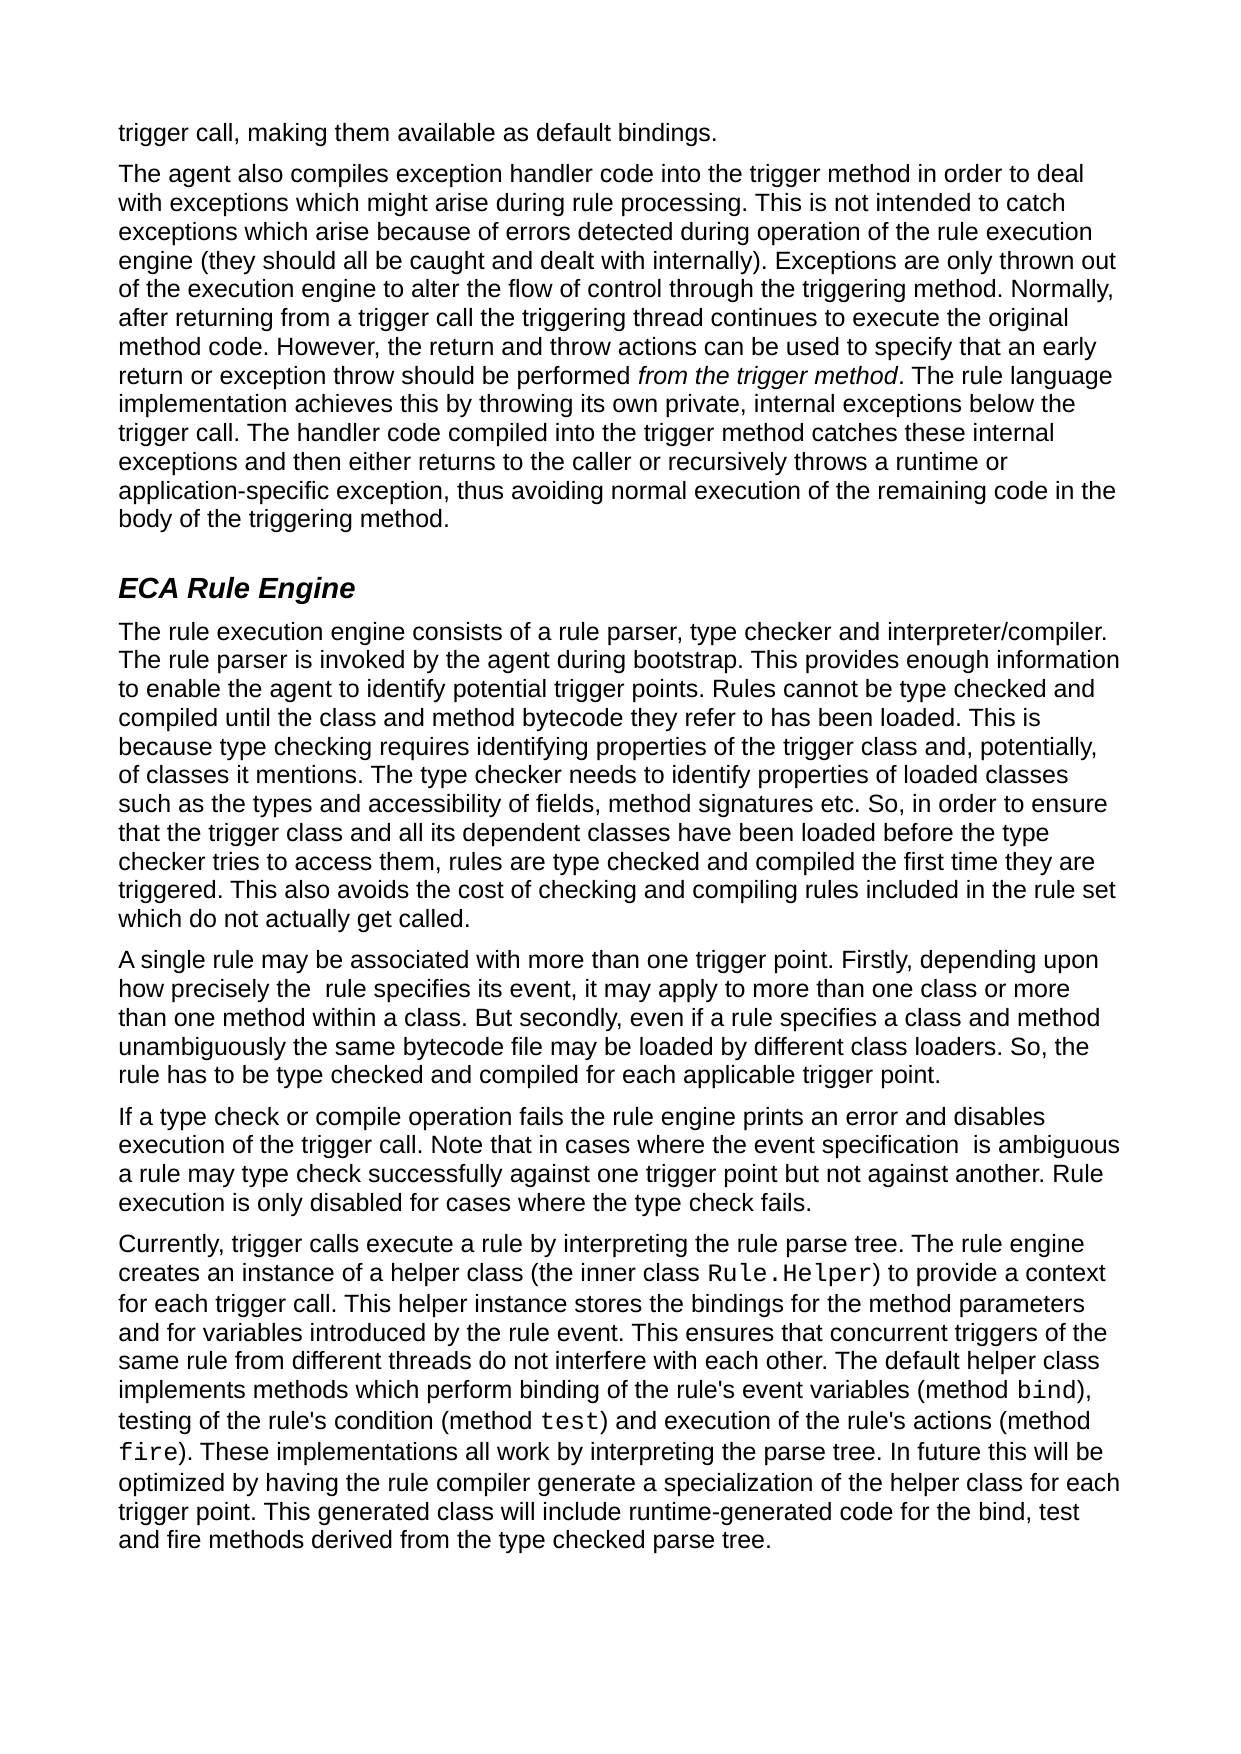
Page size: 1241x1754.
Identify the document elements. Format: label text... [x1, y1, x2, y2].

text Currently, trigger calls execute a rule by interpreting the rule parse tree. The rule engine creates an instance of a helper class (the inner class Rule.Helper) to provide a context for each trigger call. This helper instance stores the bindings for the method parameters and for variables introduced by the rule event. This ensures that concurrent triggers of the same rule from different threads do not interfere with each other. The default helper class implements methods which perform binding of the rule's event variables (method bind), testing of the rule's condition (method test) and execution of the rule's actions (method fire). These implementations all work by interpreting the parse tree. In future this will be optimized by having the rule compiler generate a specialization of the helper class for each trigger point. This generated class will include runtime-generated code for the bind, test and fire methods derived from the type checked parse tree. [118, 1229, 1122, 1554]
text The agent also compiles exception handler code into the trigger method in order to deal with exceptions which might arise during rule processing. This is not intended to catch exceptions which arise because of errors detected during operation of the rule execution engine (they should all be caught and dealt with internally). Exceptions are only thrown out of the execution engine to alter the flow of control through the triggering method. Normally, after returning from a trigger call the triggering thread continues to execute the original method code. However, the return and throw actions can be used to specify that an early return or exception throw should be performed from the trigger method. The rule language implementation achieves this by throwing its own private, internal exceptions below the trigger call. The handler code compiled into the trigger method catches these internal exceptions and then either returns to the caller or recursively throws a runtime or application-specific exception, thus avoiding normal execution of the remaining code in the body of the triggering method. [118, 159, 1122, 533]
text If a type check or compile operation fails the rule engine prints an error and disables execution of the trigger call. Note that in cases where the event specification is ambiguous a rule may type check successfully against one trigger point but not against another. Rule execution is only disabled for cases where the type check fails. [118, 1102, 1122, 1217]
text The rule execution engine consists of a rule parser, type checker and interpreter/compiler. The rule parser is invoked by the agent during bootstrap. This provides enough information to enable the agent to identify potential trigger points. Rules cannot be type checked and compiled until the class and method bytecode they refer to has been loaded. This is because type checking requires identifying properties of the trigger class and, potentially, of classes it mentions. The type checker needs to identify properties of loaded classes such as the types and accessibility of fields, method signatures etc. So, in order to ensure that the trigger class and all its dependent classes have been loaded before the type checker tries to access them, rules are type checked and compiled the first time they are triggered. This also avoids the cost of checking and compiling rules included in the rule set which do not actually get called. [118, 617, 1122, 933]
subtitle ECA Rule Engine [118, 571, 1122, 604]
text trigger call, making them available as default bindings. [118, 118, 1122, 147]
text A single rule may be associated with more than one trigger point. Firstly, depending upon how precisely the rule specifies its event, it may apply to more than one class or more than one method within a class. But secondly, even if a rule specifies a class and method unambiguously the same bytecode file may be loaded by different class loaders. So, the rule has to be type checked and compiled for each applicable trigger point. [118, 945, 1122, 1089]
